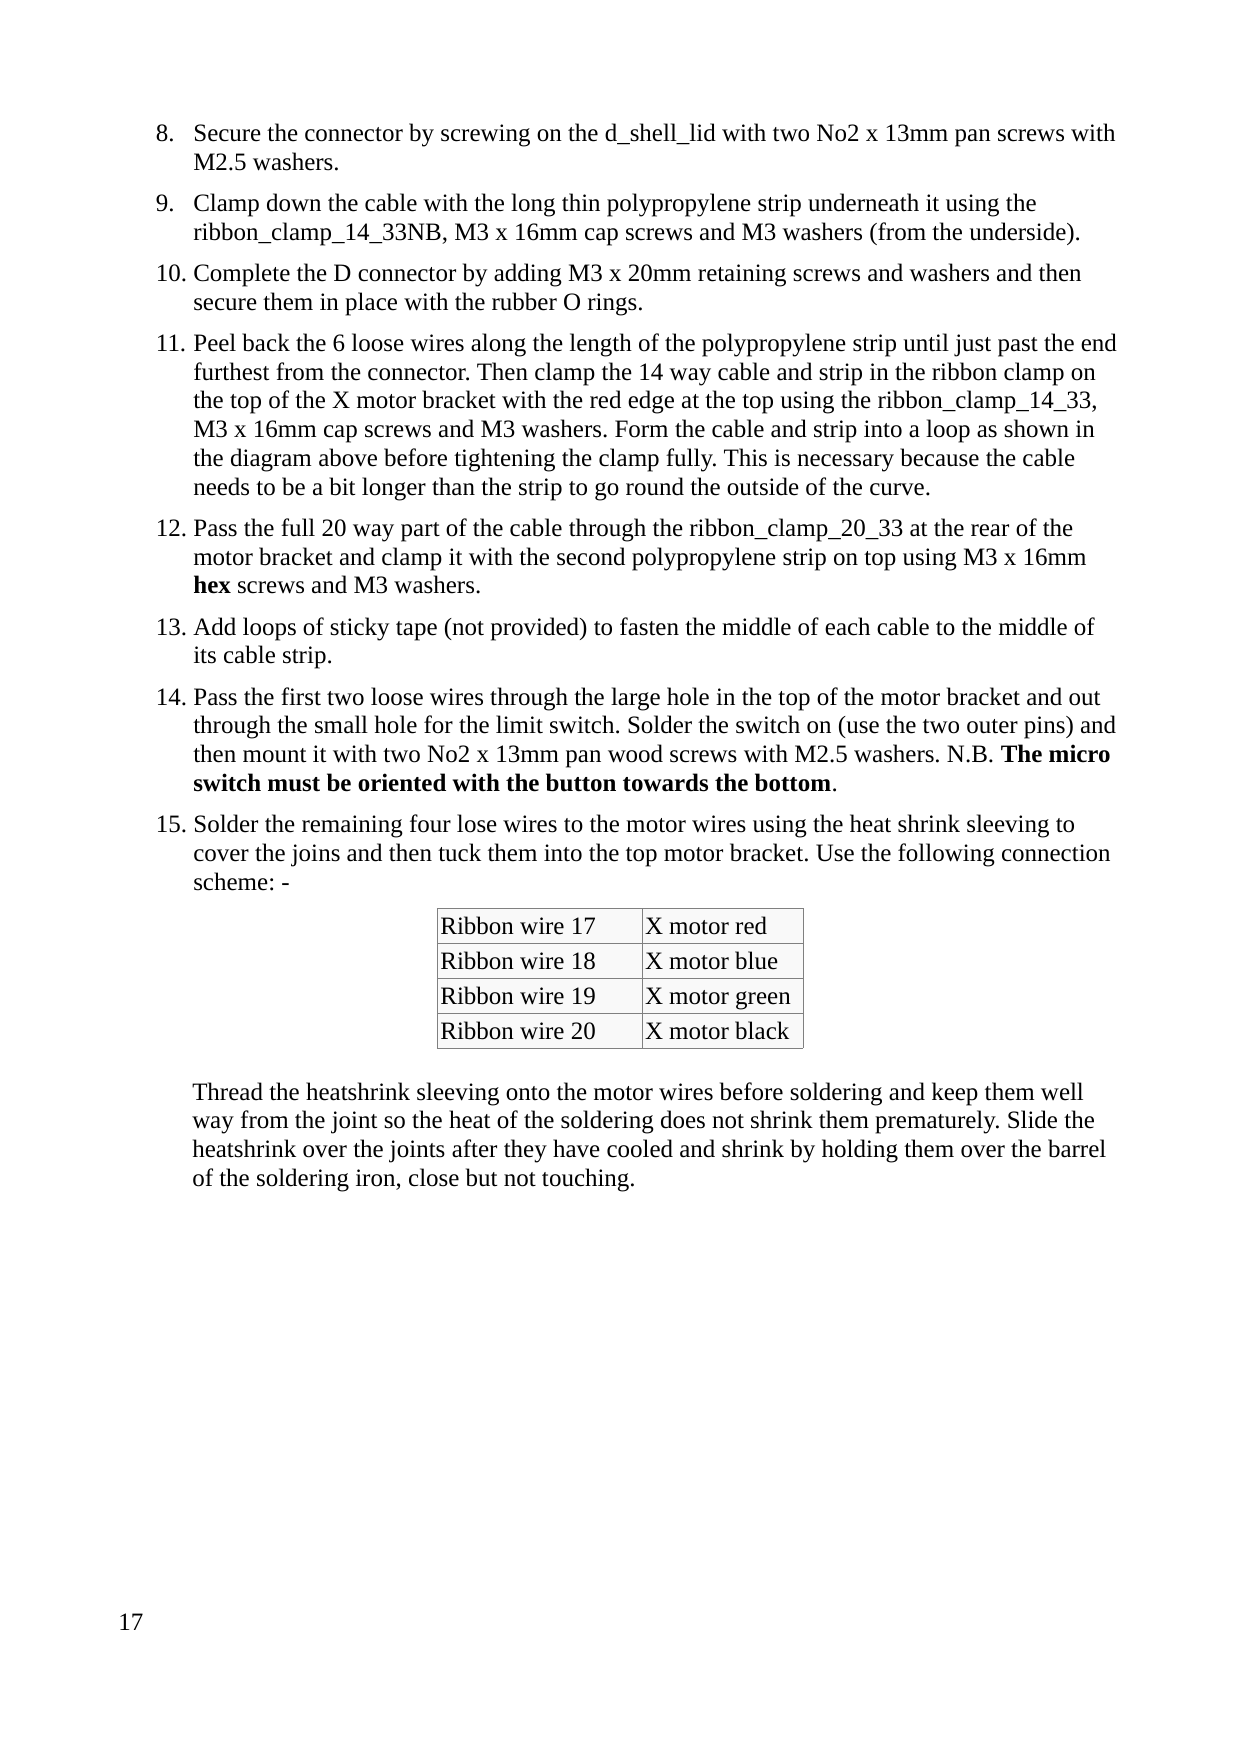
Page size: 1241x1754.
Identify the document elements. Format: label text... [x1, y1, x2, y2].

table_cell X motor blue [643, 944, 803, 978]
list Add loops of sticky tape (not provided) to fasten the middle of each cable to the middle of its cable strip. [156, 612, 1122, 669]
list Clamp down the cable with the long thin polypropylene strip underneath it using the ribbon_clamp_14_33NB, M3 x 16mm cap screws and M3 washers (from the underside). [156, 188, 1122, 246]
text Thread the heatshrink sleeving onto the motor wires before soldering and keep them well way from the joint so the heat of the soldering does not shrink them prematurely. Slide the heatshrink over the joints after they have cooled and shrink by holding them over the barrel of the soldering iron, close but not touching. [192, 1077, 1122, 1192]
list Pass the full 20 way part of the cable through the ribbon_clamp_20_33 at the rear of the motor bracket and clamp it with the second polypropylene strip on top using M3 x 16mm hex screws and M3 washers. [156, 513, 1122, 599]
list Peel back the 6 loose wires along the length of the polypropylene strip until just past the end furthest from the connector. Then clamp the 14 way cable and strip in the ribbon clamp on the top of the X motor bracket with the red edge at the top using the ribbon_clamp_14_33, M3 x 16mm cap screws and M3 washers. Form the cable and strip into a loop as shown in the diagram above before tightening the clamp fully. This is necessary because the cable needs to be a bit longer than the strip to go round the outside of the curve. [156, 328, 1122, 501]
table_cell Ribbon wire 19 [438, 979, 642, 1013]
table_cell X motor green [643, 979, 803, 1013]
list Secure the connector by screwing on the d_shell_lid with two No2 x 13mm pan screws with M2.5 washers. [156, 118, 1122, 176]
list Complete the D connector by adding M3 x 20mm retaining screws and washers and then secure them in place with the rubber O rings. [156, 258, 1122, 316]
table_cell Ribbon wire 20 [438, 1014, 642, 1048]
table_cell X motor black [643, 1014, 803, 1048]
table_header Ribbon wire 17 [438, 909, 642, 943]
table_cell Ribbon wire 18 [438, 944, 642, 978]
list Pass the first two loose wires through the large hole in the top of the motor bracket and out through the small hole for the limit switch. Solder the switch on (use the two outer pins) and then mount it with two No2 x 13mm pan wood screws with M2.5 washers. N.B. The micro switch must be oriented with the button towards the bottom. [156, 682, 1122, 797]
list Solder the remaining four lose wires to the motor wires using the heat shrink sleeving to cover the joins and then tuck them into the top motor bracket. Use the following connection scheme: - [156, 809, 1122, 896]
table_header X motor red [643, 909, 803, 943]
